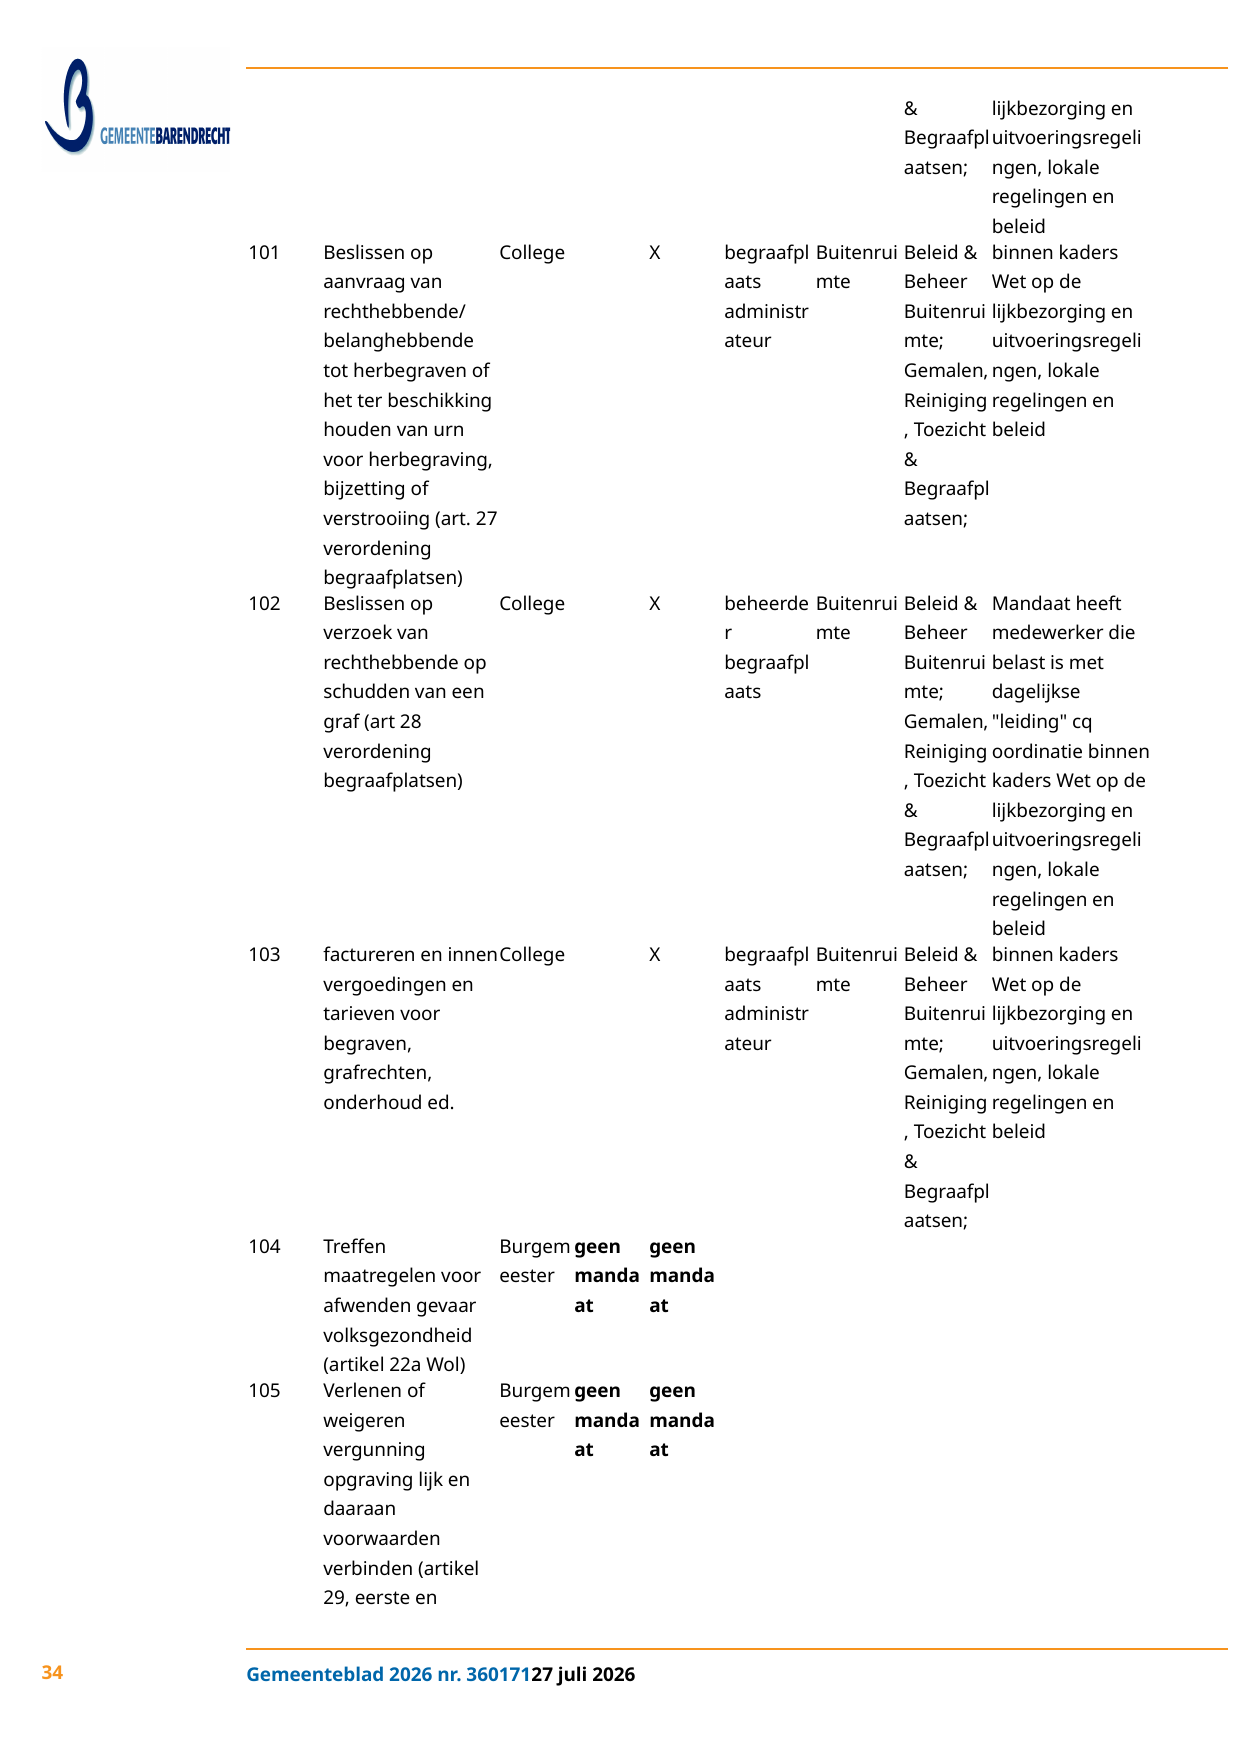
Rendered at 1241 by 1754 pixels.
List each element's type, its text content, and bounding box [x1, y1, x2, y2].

table_cell [724, 1233, 816, 1377]
table_cell [904, 1377, 992, 1610]
table_cell [574, 941, 649, 1233]
picture [41, 47, 231, 172]
table_cell beheerder begraafplaats [724, 590, 816, 941]
table_cell 104 [248, 1233, 323, 1377]
table_cell [724, 1377, 816, 1610]
table_cell begraafplaats administrateur [724, 239, 816, 590]
table_cell [649, 95, 724, 239]
table_cell [816, 95, 904, 239]
table_cell [248, 95, 323, 239]
table_cell [904, 1233, 992, 1377]
table_cell X [649, 941, 724, 1233]
table_cell College [499, 590, 574, 941]
table_cell [816, 1377, 904, 1610]
table_cell Verlenen of weigeren vergunning opgraving lijk en daaraan voorwaarden verbinden (artikel 29, eerste en [323, 1377, 499, 1610]
table_cell Beleid & Beheer Buitenruimte; Gemalen, Reiniging, Toezicht & Begraafplaatsen; [904, 590, 992, 941]
table_cell Beslissen op verzoek van rechthebbende op schudden van een graf (art 28 verordening begraafplatsen) [323, 590, 499, 941]
table_cell [816, 1233, 904, 1377]
table_cell [992, 1377, 1152, 1610]
table_cell geen mandaat [649, 1377, 724, 1610]
table_cell 102 [248, 590, 323, 941]
table_cell [323, 95, 499, 239]
table_cell factureren en innen vergoedingen en tarieven voor begraven, grafrechten, onderhoud ed. [323, 941, 499, 1233]
table_cell geen mandaat [574, 1377, 649, 1610]
table_cell X [649, 590, 724, 941]
table_cell Beleid & Beheer Buitenruimte; Gemalen, Reiniging, Toezicht & Begraafplaatsen; [904, 941, 992, 1233]
table_cell & Begraafplaatsen; [904, 95, 992, 239]
table_cell Burgemeester [499, 1233, 574, 1377]
table_cell [574, 95, 649, 239]
table_cell Mandaat heeft medewerker die belast is met dagelijkse "leiding" cq oordinatie binnen kaders Wet op de lijkbezorging en uitvoeringsregelingen, lokale regelingen en beleid [992, 590, 1152, 941]
table_cell Buitenruimte [816, 590, 904, 941]
table_cell 101 [248, 239, 323, 590]
table_cell binnen kaders Wet op de lijkbezorging en uitvoeringsregelingen, lokale regelingen en beleid [992, 941, 1152, 1233]
table_cell College [499, 239, 574, 590]
table_cell begraafplaats administrateur [724, 941, 816, 1233]
table_cell Beleid & Beheer Buitenruimte; Gemalen, Reiniging, Toezicht & Begraafplaatsen; [904, 239, 992, 590]
table_cell [724, 95, 816, 239]
table_cell [992, 1233, 1152, 1377]
table_cell binnen kaders Wet op de lijkbezorging en uitvoeringsregelingen, lokale regelingen en beleid [992, 239, 1152, 590]
table_cell lijkbezorging en uitvoeringsregelingen, lokale regelingen en beleid [992, 95, 1152, 239]
table_cell [574, 590, 649, 941]
table_cell Beslissen op aanvraag van rechthebbende/ belanghebbende tot herbegraven of het ter beschikking houden van urn voor herbegraving, bijzetting of verstrooiing (art. 27 verordening begraafplatsen) [323, 239, 499, 590]
table_cell geen mandaat [574, 1233, 649, 1377]
table_cell Buitenruimte [816, 239, 904, 590]
table_cell [499, 95, 574, 239]
table_cell X [649, 239, 724, 590]
table_cell geen mandaat [649, 1233, 724, 1377]
table_cell Buitenruimte [816, 941, 904, 1233]
table_cell Burgemeester [499, 1377, 574, 1610]
table_cell [574, 239, 649, 590]
table_cell 105 [248, 1377, 323, 1610]
table_cell 103 [248, 941, 323, 1233]
table_cell College [499, 941, 574, 1233]
table_cell Treffen maatregelen voor afwenden gevaar volksgezondheid (artikel 22a Wol) [323, 1233, 499, 1377]
